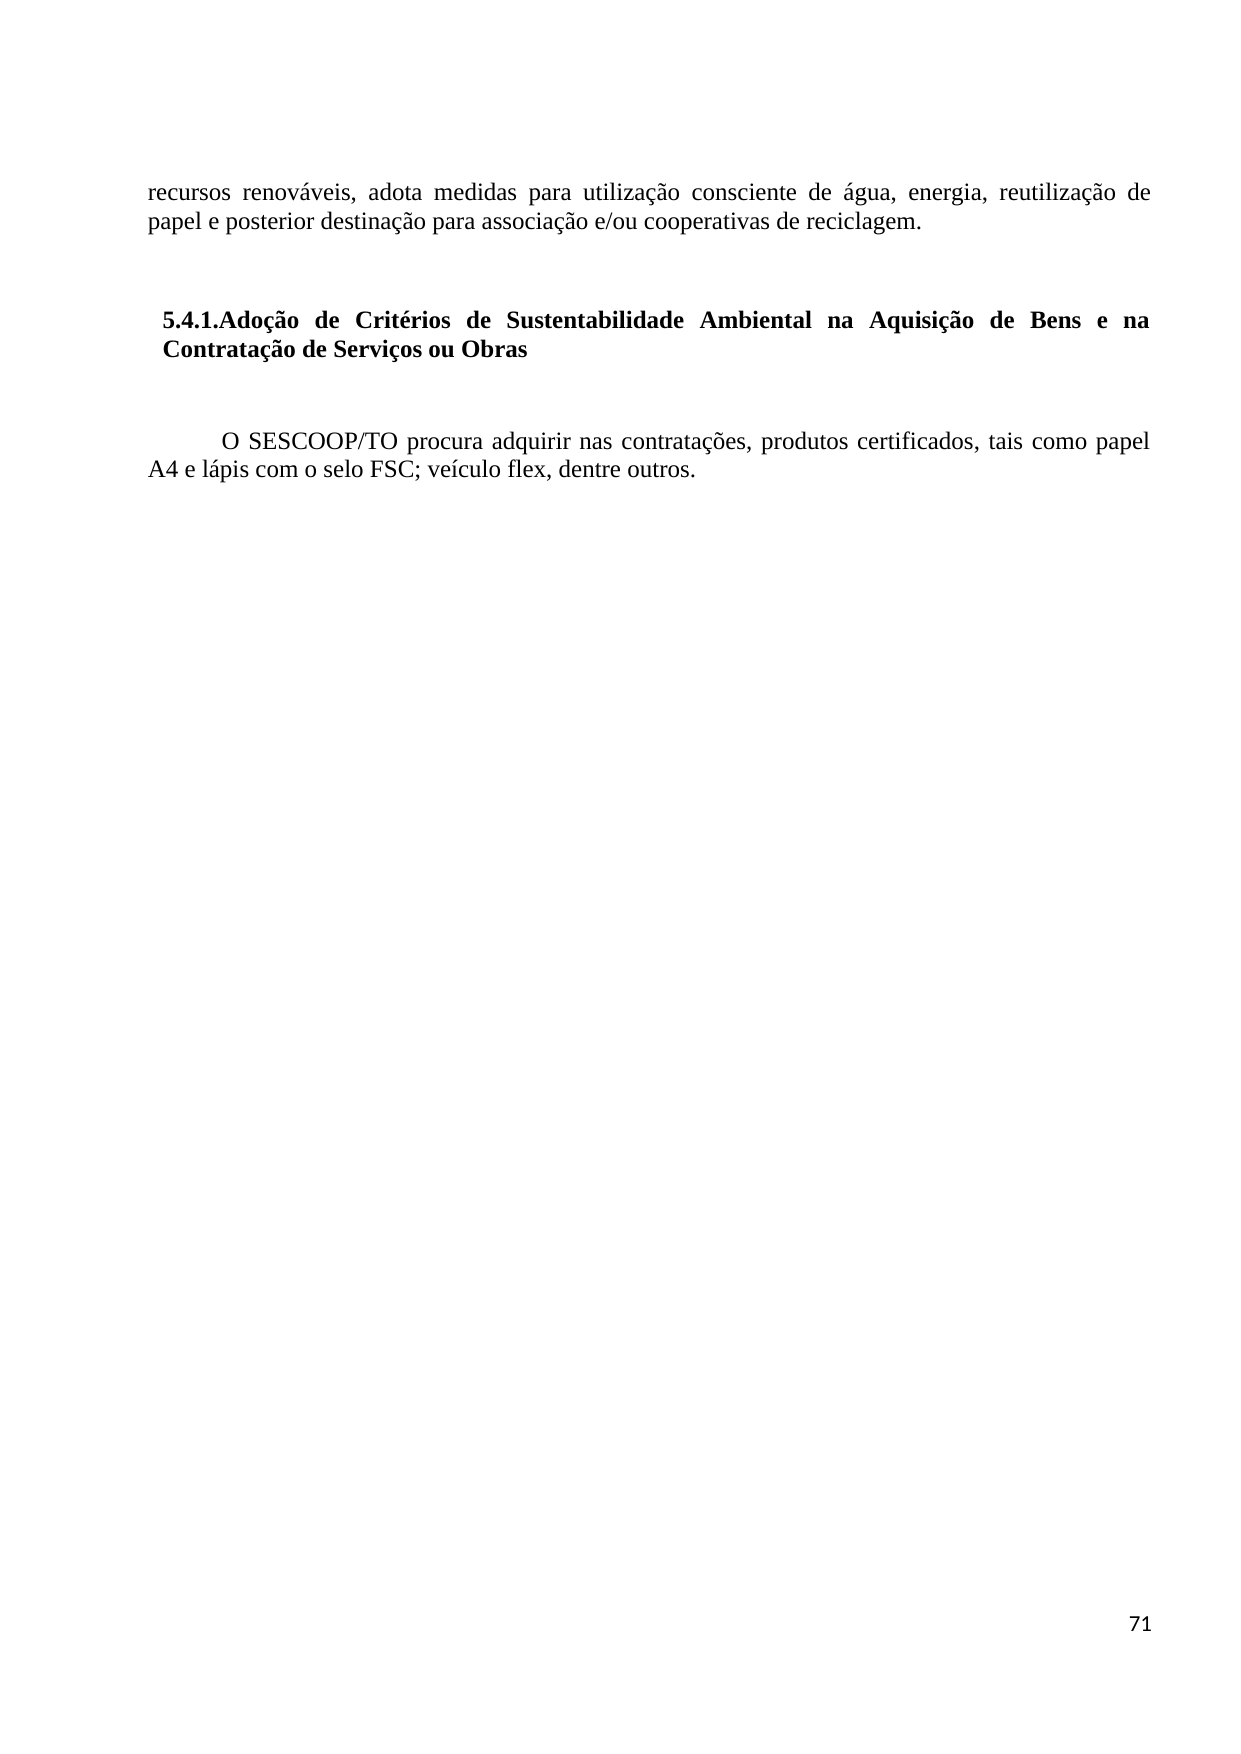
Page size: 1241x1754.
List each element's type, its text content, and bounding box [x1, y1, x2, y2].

text 5.4.1.Adoção de Critérios de Sustentabilidade Ambiental na Aquisição de Bens e na Contratação de Serviços ou Obras [162, 305, 1152, 363]
text O SESCOOP/TO procura adquirir nas contratações, produtos certificados, tais como papel A4 e lápis com o selo FSC; veículo flex, dentre outros. [148, 426, 1152, 483]
text recursos renováveis, adota medidas para utilização consciente de água, energia, reutilização de papel e posterior destinação para associação e/ou cooperativas de reciclagem. [148, 177, 1152, 235]
